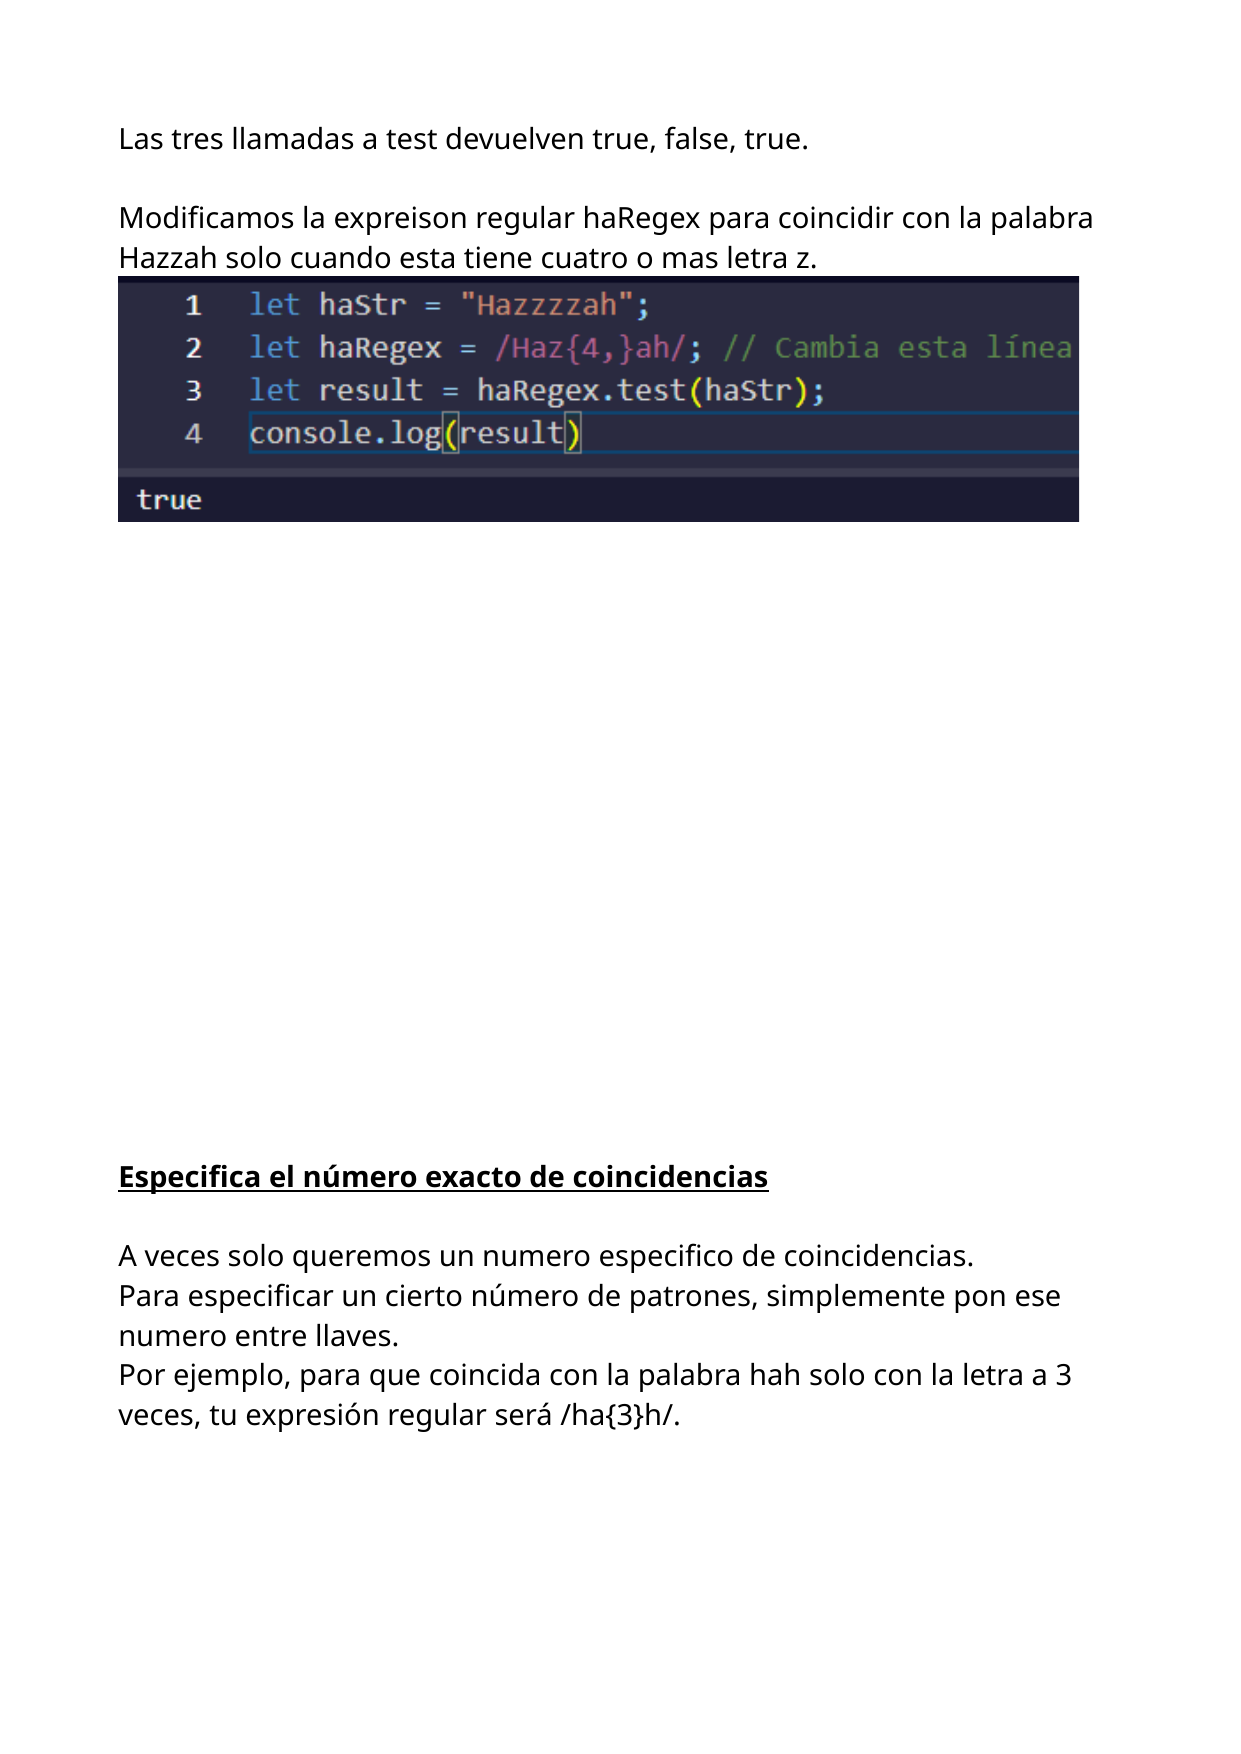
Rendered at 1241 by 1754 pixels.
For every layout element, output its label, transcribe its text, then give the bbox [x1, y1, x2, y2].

text Para especificar un cierto número de patrones, simplemente pon ese numero entre llaves. [118, 1275, 1122, 1354]
text A veces solo queremos un numero especifico de coincidencias. [118, 1236, 1122, 1275]
text Especifica el número exacto de coincidencias [118, 1156, 1122, 1196]
text Las tres llamadas a test devuelven true, false, true. [118, 118, 1122, 158]
text Modificamos la expreison regular haRegex para coincidir con la palabra Hazzah solo cuando esta tiene cuatro o mas letra z. [118, 197, 1122, 277]
text Por ejemplo, para que coincida con la palabra hah solo con la letra a 3 veces, tu expresión regular será /ha{3}h/. [118, 1354, 1122, 1434]
